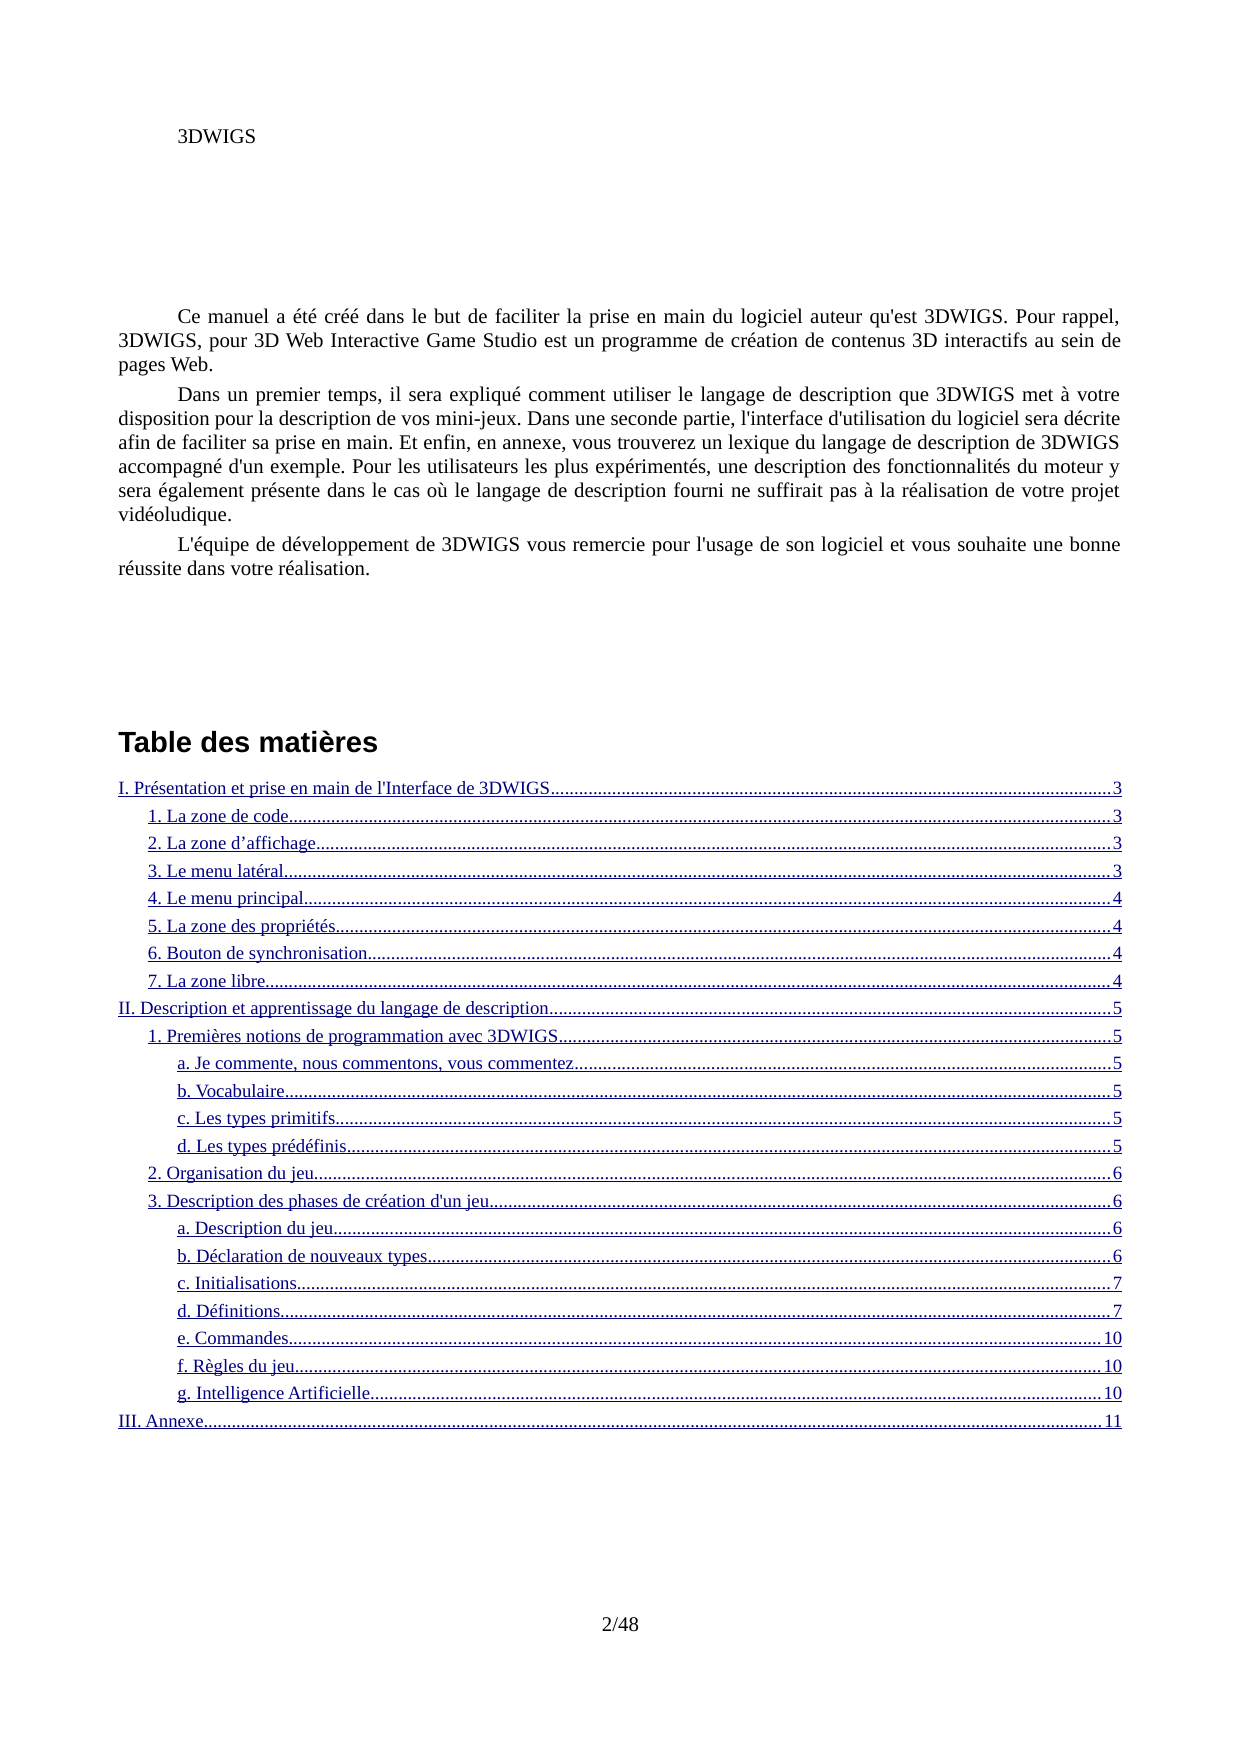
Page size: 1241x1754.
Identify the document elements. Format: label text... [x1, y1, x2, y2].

text c. Les types primitifs 5 [177, 1107, 1122, 1126]
text 6. Bouton de synchronisation 4 [148, 942, 1122, 961]
text 1. La zone de code 3 [148, 804, 1122, 823]
text III. Annexe 11 [118, 1409, 1122, 1428]
text e. Commandes 10 [177, 1327, 1122, 1346]
text c. Initialisations 7 [177, 1272, 1122, 1291]
text d. Définitions 7 [177, 1299, 1122, 1318]
text g. Intelligence Artificielle 10 [177, 1382, 1122, 1401]
text 2. La zone d’affichage 3 [148, 832, 1122, 851]
text L'équipe de développement de 3DWIGS vous remercie pour l'usage de son logiciel et vous souhaite une bonne réussite dans votre réalisation. [118, 532, 1122, 580]
text Dans un premier temps, il sera expliqué comment utiliser le langage de description que 3DWIGS met à votre disposition pour la description de vos mini-jeux. Dans une seconde partie, l'interface d'utilisation du logiciel sera décrite afin de faciliter sa prise en main. Et enfin, en annexe, vous trouverez un lexique du langage de description de 3DWIGS accompagné d'un exemple. Pour les utilisateurs les plus expérimentés, une description des fonctionnalités du moteur y sera également présente dans le cas où le langage de description fourni ne suffirait pas à la réalisation de votre projet vidéoludique. [118, 382, 1122, 526]
text a. Je commente, nous commentons, vous commentez 5 [177, 1052, 1122, 1071]
text 3. Description des phases de création d'un jeu 6 [148, 1189, 1122, 1208]
text f. Règles du jeu 10 [177, 1354, 1122, 1373]
text 2. Organisation du jeu 6 [148, 1162, 1122, 1181]
text b. Vocabulaire 5 [177, 1079, 1122, 1098]
text 5. La zone des propriétés 4 [148, 914, 1122, 933]
text d. Les types prédéfinis 5 [177, 1134, 1122, 1153]
text I. Présentation et prise en main de l'Interface de 3DWIGS 3 [118, 777, 1122, 796]
subtitle Table des matières [118, 725, 1122, 759]
text II. Description et apprentissage du langage de description 5 [118, 997, 1122, 1016]
text Ce manuel a été créé dans le but de faciliter la prise en main du logiciel auteur qu'est 3DWIGS. Pour rappel, 3DWIGS, pour 3D Web Interactive Game Studio est un programme de création de contenus 3D interactifs au sein de pages Web. [118, 303, 1122, 376]
text 3. Le menu latéral 3 [148, 859, 1122, 878]
text 1. Premières notions de programmation avec 3DWIGS 5 [148, 1024, 1122, 1043]
text 4. Le menu principal 4 [148, 887, 1122, 906]
text a. Description du jeu 6 [177, 1217, 1122, 1236]
text 7. La zone libre 4 [148, 969, 1122, 988]
text b. Déclaration de nouveaux types 6 [177, 1244, 1122, 1263]
